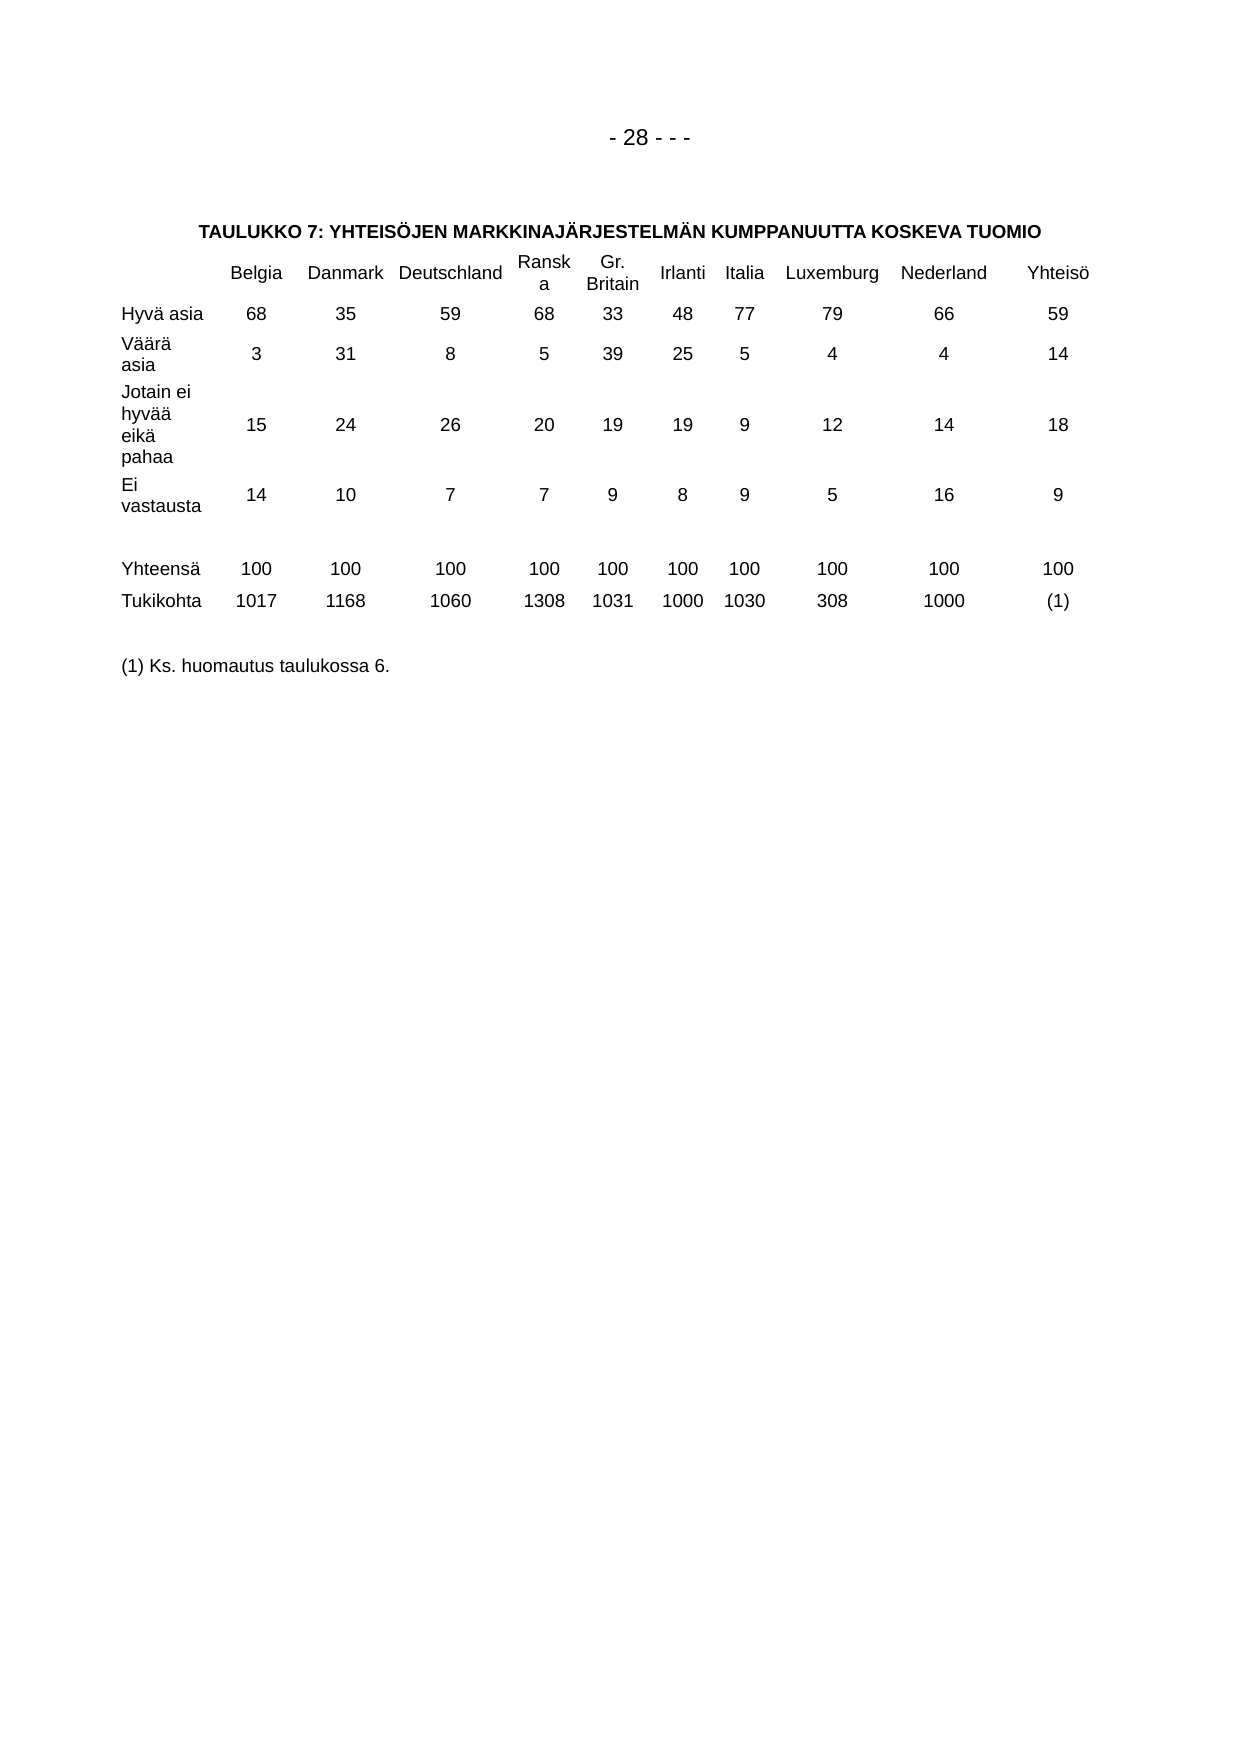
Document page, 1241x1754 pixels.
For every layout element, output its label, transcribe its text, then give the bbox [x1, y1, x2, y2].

table_cell Gr. Britain [578, 248, 647, 297]
table_cell 33 [578, 297, 647, 329]
table_cell 100 [771, 552, 893, 584]
table_cell 39 [578, 330, 647, 378]
table_cell [578, 520, 647, 552]
table_cell [300, 520, 391, 552]
table_cell (1) Ks. huomautus taulukossa 6. [118, 649, 1122, 681]
table_cell Jotain ei hyvää eikä pahaa [118, 379, 212, 471]
table_cell [994, 617, 1122, 649]
table_cell Tukikohta [118, 584, 212, 617]
table_cell 9 [718, 379, 771, 471]
table_cell [718, 617, 771, 649]
table_cell 8 [391, 330, 510, 378]
table_cell [718, 520, 771, 552]
table_header TAULUKKO 7: YHTEISÖJEN MARKKINAJÄRJESTELMÄN KUMPPANUUTTA KOSKEVA TUOMIO [118, 216, 1122, 248]
table_cell [771, 520, 893, 552]
table_cell 14 [994, 330, 1122, 378]
table_cell [647, 520, 718, 552]
table_cell 1000 [647, 584, 718, 617]
table_cell [391, 520, 510, 552]
table_cell 5 [718, 330, 771, 378]
table_cell 1000 [894, 584, 994, 617]
table_cell 3 [212, 330, 300, 378]
table_cell Hyvä asia [118, 297, 212, 329]
table_cell 31 [300, 330, 391, 378]
table_cell 100 [300, 552, 391, 584]
table_cell 15 [212, 379, 300, 471]
table_cell 77 [718, 297, 771, 329]
table_cell 48 [647, 297, 718, 329]
table_cell 100 [510, 552, 578, 584]
table_cell 5 [510, 330, 578, 378]
table_cell 25 [647, 330, 718, 378]
table_cell [118, 520, 212, 552]
table_cell 26 [391, 379, 510, 471]
table_cell 1060 [391, 584, 510, 617]
table_cell 9 [578, 471, 647, 519]
table_cell Italia [718, 248, 771, 297]
table_cell 20 [510, 379, 578, 471]
table_cell Yhteensä [118, 552, 212, 584]
table_cell Deutschland [391, 248, 510, 297]
table_cell 1168 [300, 584, 391, 617]
table_cell 100 [647, 552, 718, 584]
table_cell 100 [994, 552, 1122, 584]
table_cell 7 [510, 471, 578, 519]
table_cell 100 [578, 552, 647, 584]
table_cell [894, 520, 994, 552]
table_cell 79 [771, 297, 893, 329]
table_cell 14 [894, 379, 994, 471]
table_cell 100 [212, 552, 300, 584]
table_cell 100 [391, 552, 510, 584]
table_cell 9 [994, 471, 1122, 519]
table_cell [212, 617, 300, 649]
table_cell 4 [771, 330, 893, 378]
table_cell 4 [894, 330, 994, 378]
table_cell 19 [578, 379, 647, 471]
table_cell [647, 617, 718, 649]
table_cell 308 [771, 584, 893, 617]
table_cell 1017 [212, 584, 300, 617]
table_cell 8 [647, 471, 718, 519]
table_cell 59 [994, 297, 1122, 329]
table_cell 5 [771, 471, 893, 519]
table_cell [894, 617, 994, 649]
table_cell [391, 617, 510, 649]
table_cell 1308 [510, 584, 578, 617]
table_cell 35 [300, 297, 391, 329]
table_cell Ei vastausta [118, 471, 212, 519]
table_cell Väärä asia [118, 330, 212, 378]
table_cell [212, 520, 300, 552]
table_cell [510, 617, 578, 649]
table_cell Nederland [894, 248, 994, 297]
table_cell 12 [771, 379, 893, 471]
table_cell Yhteisö [994, 248, 1122, 297]
table_cell 18 [994, 379, 1122, 471]
table_cell Ranska [510, 248, 578, 297]
table_cell 19 [647, 379, 718, 471]
table_cell 7 [391, 471, 510, 519]
table_cell 16 [894, 471, 994, 519]
table_cell 66 [894, 297, 994, 329]
table_cell [510, 520, 578, 552]
table_cell 100 [894, 552, 994, 584]
table_cell Luxemburg [771, 248, 893, 297]
table_cell 10 [300, 471, 391, 519]
table_cell 68 [510, 297, 578, 329]
table_cell 68 [212, 297, 300, 329]
table_cell Irlanti [647, 248, 718, 297]
table_cell [771, 617, 893, 649]
table_cell [300, 617, 391, 649]
table_cell [994, 520, 1122, 552]
table_cell [118, 617, 212, 649]
table_cell 14 [212, 471, 300, 519]
table_cell Danmark [300, 248, 391, 297]
table_cell 1031 [578, 584, 647, 617]
table_cell Belgia [212, 248, 300, 297]
table_cell 24 [300, 379, 391, 471]
table_cell 1030 [718, 584, 771, 617]
table_cell (1) [994, 584, 1122, 617]
table_cell 100 [718, 552, 771, 584]
table_cell 59 [391, 297, 510, 329]
table_cell [118, 248, 212, 297]
table_cell [578, 617, 647, 649]
table_cell 9 [718, 471, 771, 519]
